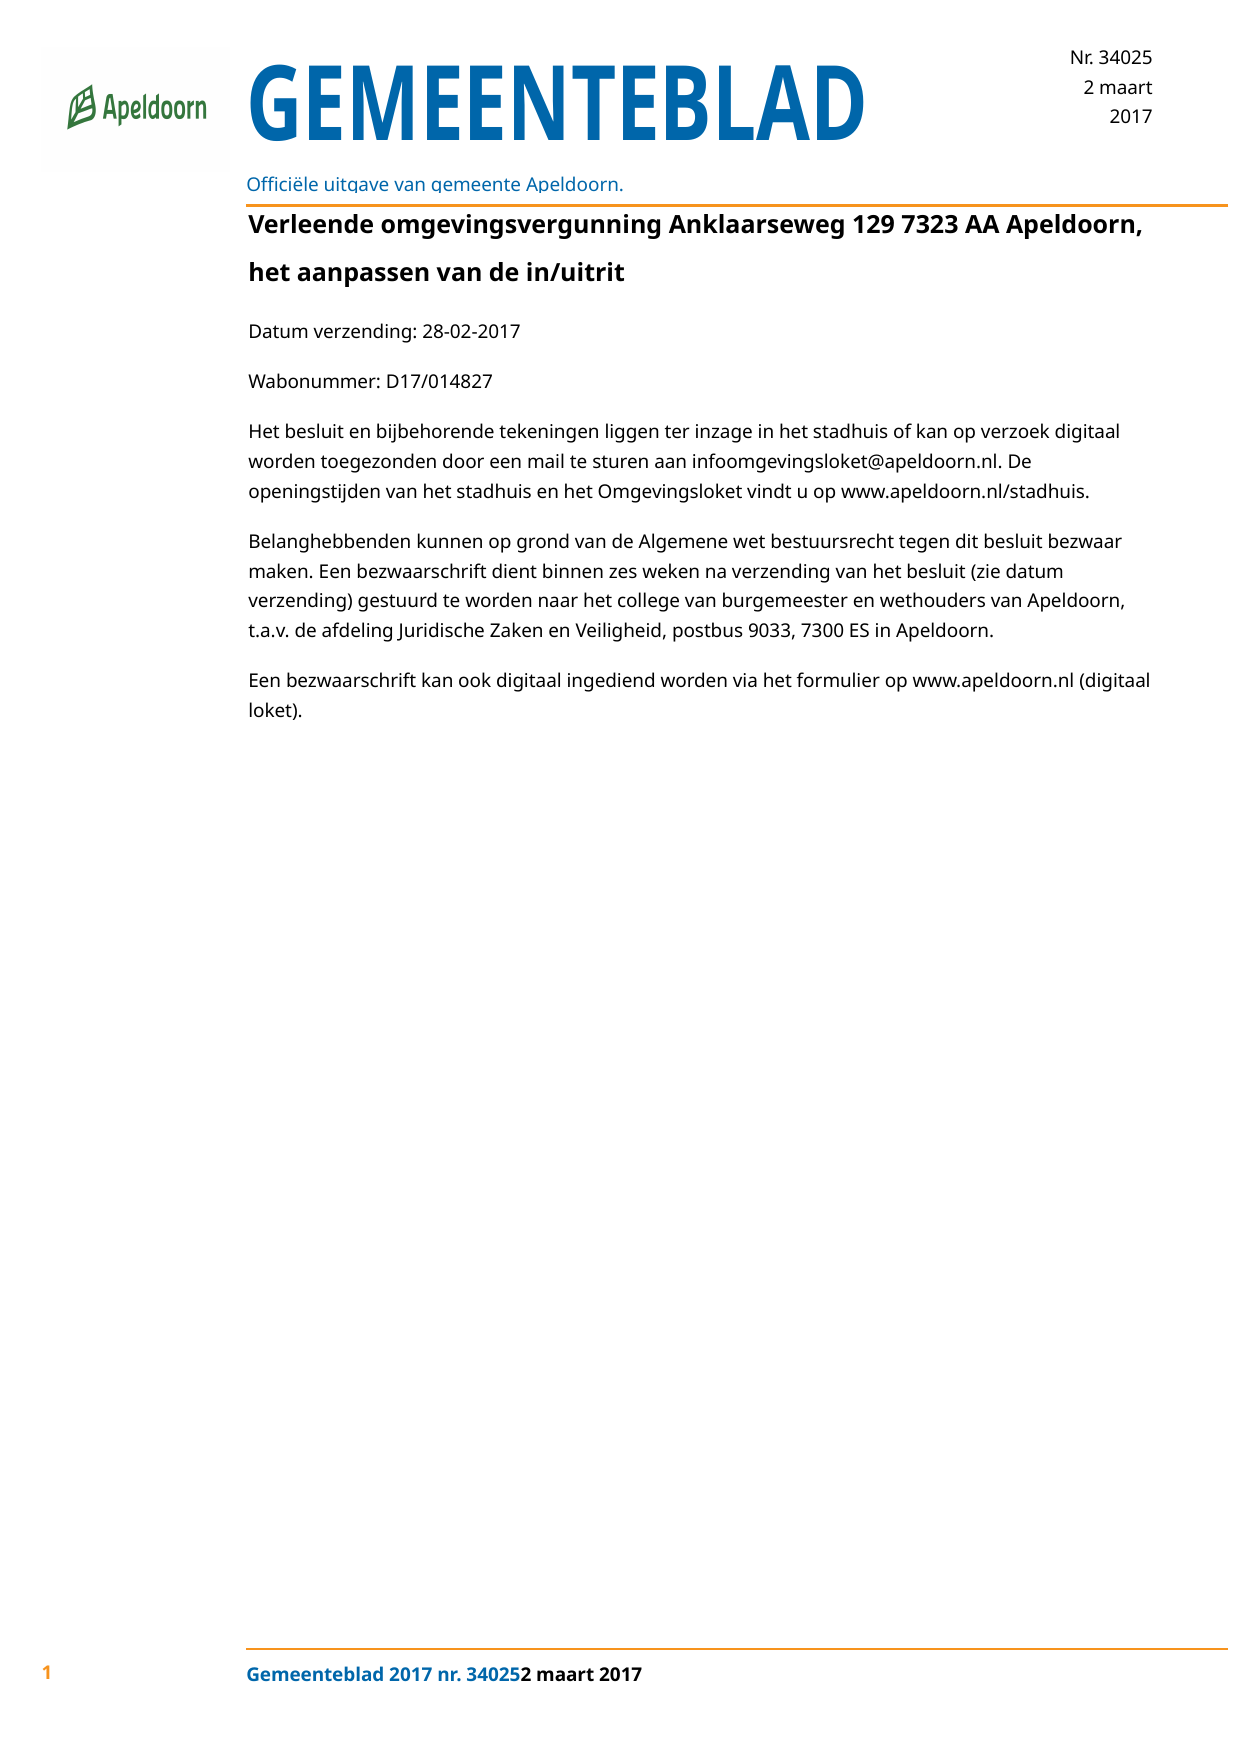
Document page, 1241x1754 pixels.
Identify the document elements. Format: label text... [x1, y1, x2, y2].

picture [41, 47, 231, 172]
text Belanghebbenden kunnen op grond van de Algemene wet bestuursrecht tegen dit besluit bezwaar maken. Een bezwaarschrift dient binnen zes weken na verzending van het besluit (zie datum verzending) gestuurd te worden naar het college van burgemeester en wethouders van Apeldoorn, t.a.v. de afdeling Juridische Zaken en Veiligheid, postbus 9033, 7300 ES in Apeldoorn. [248, 528, 1152, 643]
text Datum verzending: 28-02-2017 [248, 318, 1152, 344]
text Verleende omgevingsvergunning Anklaarseweg 129 7323 AA Apeldoorn, het aanpassen van de in/uitrit [248, 207, 1152, 288]
text Een bezwaarschrift kan ook digitaal ingediend worden via het formulier op www.apeldoorn.nl (digitaal loket). [248, 667, 1152, 723]
text Het besluit en bijbehorende tekeningen liggen ter inzage in het stadhuis of kan op verzoek digitaal worden toegezonden door een mail te sturen aan infoomgevingsloket@apeldoorn.nl. De openingstijden van het stadhuis en het Omgevingsloket vindt u op www.apeldoorn.nl/stadhuis. [248, 419, 1152, 504]
text Wabonummer: D17/014827 [248, 368, 1152, 394]
